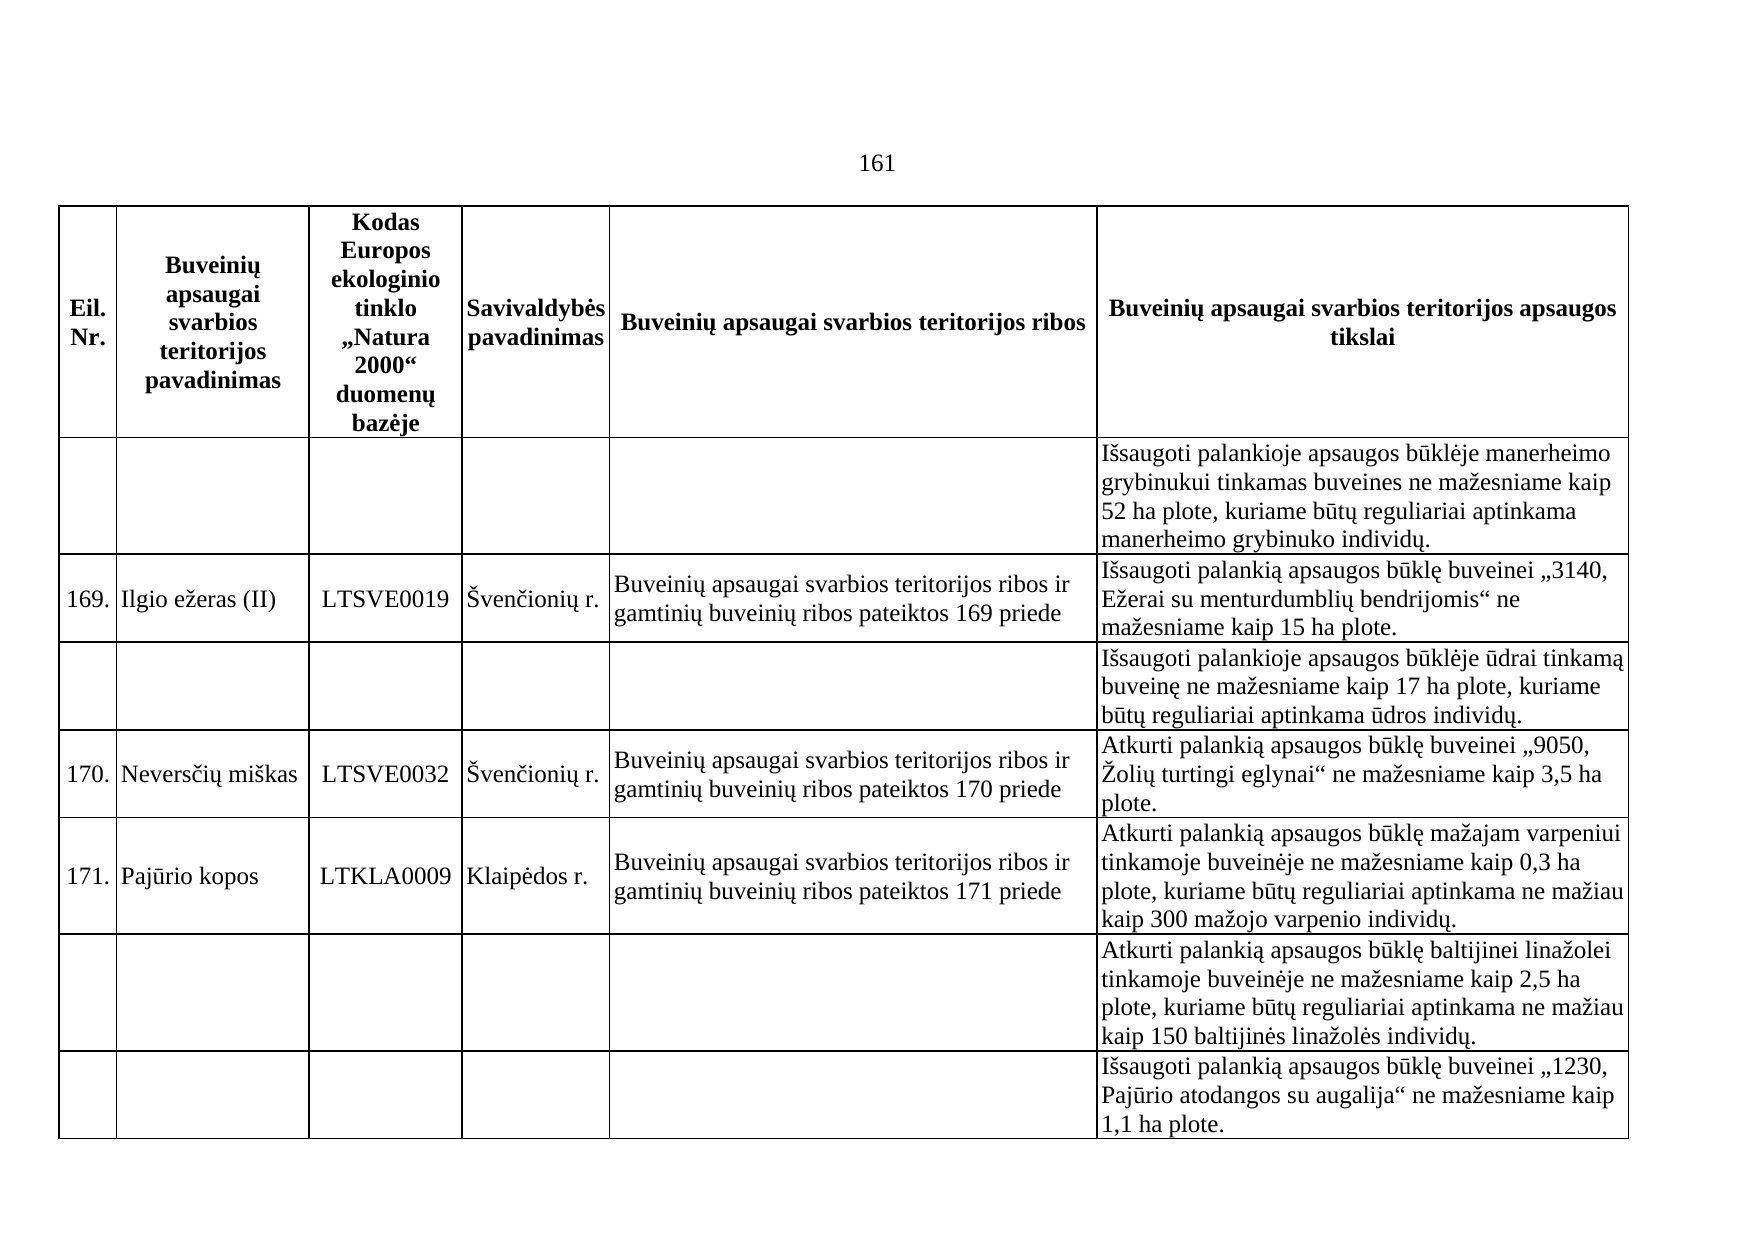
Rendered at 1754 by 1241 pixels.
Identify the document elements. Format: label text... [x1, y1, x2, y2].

table_cell Ilgio ežeras (II) [117, 555, 308, 641]
table_cell Buveinių apsaugai svarbios teritorijos ribos ir gamtinių buveinių ribos pateiktos 169 priede [610, 555, 1096, 641]
table_header Buveinių apsaugai svarbios teritorijos pavadinimas [117, 207, 308, 437]
table_cell LTSVE0019 [310, 555, 461, 641]
table_cell Išsaugoti palankioje apsaugos būklėje manerheimo grybinukui tinkamas buveines ne mažesniame kaip 52 ha plote, kuriame būtų reguliariai aptinkama manerheimo grybinuko individų. [1098, 438, 1628, 553]
table_cell [60, 643, 116, 729]
table_cell 170. [60, 731, 116, 817]
table_cell LTKLA0009 [310, 818, 461, 933]
table_cell [463, 1052, 609, 1138]
table_cell Atkurti palankią apsaugos būklę baltijinei linažolei tinkamoje buveinėje ne mažesniame kaip 2,5 ha plote, kuriame būtų reguliariai aptinkama ne mažiau kaip 150 baltijinės linažolės individų. [1098, 935, 1628, 1050]
table_cell LTSVE0032 [310, 731, 461, 817]
table_cell Atkurti palankią apsaugos būklę buveinei „9050, Žolių turtingi eglynai“ ne mažesniame kaip 3,5 ha plote. [1098, 731, 1628, 817]
table_header Kodas Europos ekologinio tinklo „Natura 2000“ duomenų bazėje [310, 207, 461, 437]
table_cell [310, 935, 461, 1050]
table_header Eil. Nr. [60, 207, 116, 437]
table_cell [610, 438, 1096, 553]
table_cell Buveinių apsaugai svarbios teritorijos ribos ir gamtinių buveinių ribos pateiktos 170 priede [610, 731, 1096, 817]
table_cell Švenčionių r. [463, 731, 609, 817]
table_cell [310, 643, 461, 729]
table_cell Buveinių apsaugai svarbios teritorijos ribos ir gamtinių buveinių ribos pateiktos 171 priede [610, 818, 1096, 933]
table_cell Klaipėdos r. [463, 818, 609, 933]
table_cell [610, 935, 1096, 1050]
table_cell Atkurti palankią apsaugos būklę mažajam varpeniui tinkamoje buveinėje ne mažesniame kaip 0,3 ha plote, kuriame būtų reguliariai aptinkama ne mažiau kaip 300 mažojo varpenio individų. [1098, 818, 1628, 933]
table_cell [60, 935, 116, 1050]
table_cell [117, 1052, 308, 1138]
table_cell [463, 438, 609, 553]
table_cell [310, 438, 461, 553]
table_header Savivaldybės pavadinimas [463, 207, 609, 437]
table_cell Švenčionių r. [463, 555, 609, 641]
table_cell [60, 1052, 116, 1138]
table_cell [117, 643, 308, 729]
table_header Buveinių apsaugai svarbios teritorijos ribos [610, 207, 1096, 437]
table_cell Neversčių miškas [117, 731, 308, 817]
table_cell Išsaugoti palankioje apsaugos būklėje ūdrai tinkamą buveinę ne mažesniame kaip 17 ha plote, kuriame būtų reguliariai aptinkama ūdros individų. [1098, 643, 1628, 729]
table_cell Išsaugoti palankią apsaugos būklę buveinei „1230, Pajūrio atodangos su augalija“ ne mažesniame kaip 1,1 ha plote. [1098, 1052, 1628, 1138]
table_cell [60, 438, 116, 553]
table_cell [610, 1052, 1096, 1138]
table_cell [610, 643, 1096, 729]
table_cell [463, 643, 609, 729]
table_cell 169. [60, 555, 116, 641]
table_cell [463, 935, 609, 1050]
table_cell Išsaugoti palankią apsaugos būklę buveinei „3140, Ežerai su menturdumblių bendrijomis“ ne mažesniame kaip 15 ha plote. [1098, 555, 1628, 641]
table_cell [310, 1052, 461, 1138]
table_cell 171. [60, 818, 116, 933]
table_cell [117, 935, 308, 1050]
table_header Buveinių apsaugai svarbios teritorijos apsaugos tikslai [1098, 207, 1628, 437]
table_cell [117, 438, 308, 553]
table_cell Pajūrio kopos [117, 818, 308, 933]
